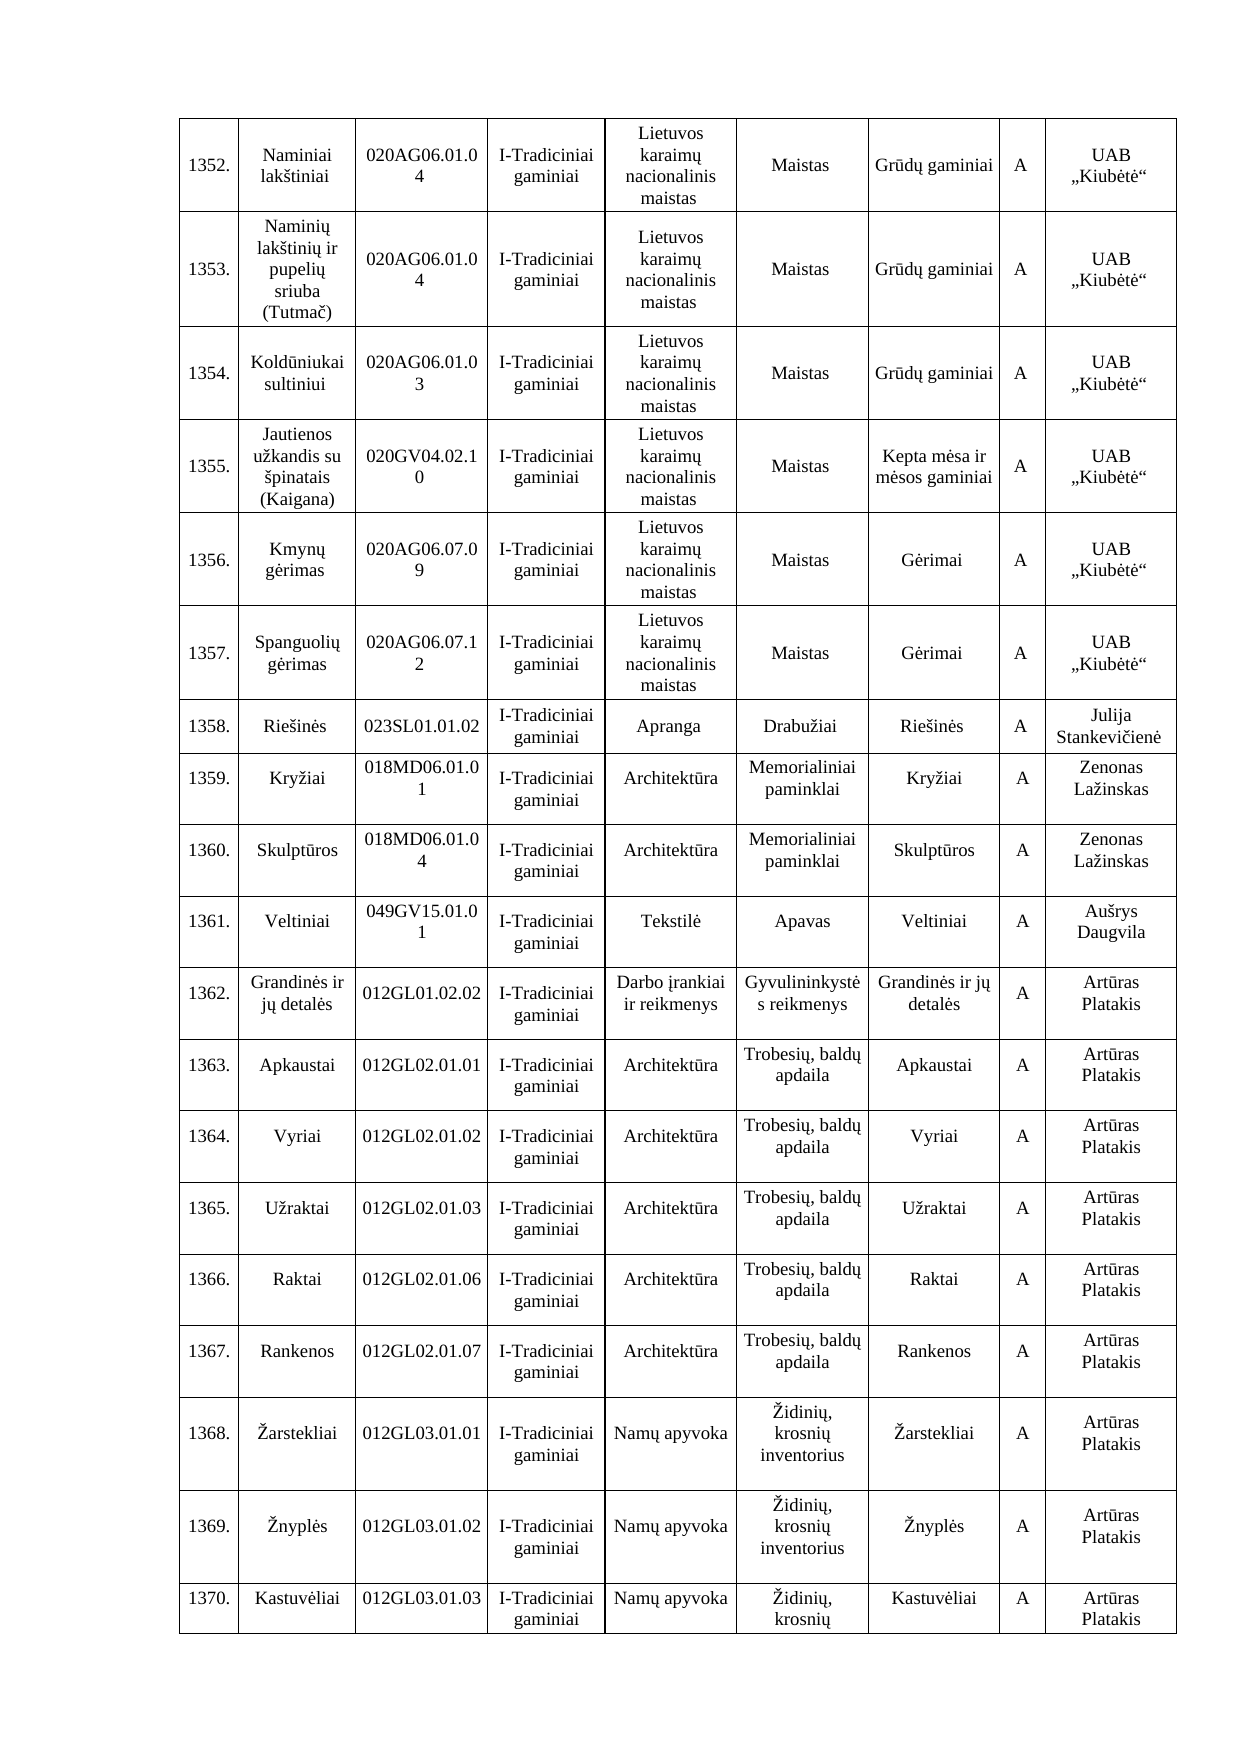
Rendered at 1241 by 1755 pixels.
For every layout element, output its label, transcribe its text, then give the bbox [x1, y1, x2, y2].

table_cell Namų apyvoka [606, 1584, 736, 1633]
table_cell Darbo įrankiai ir reikmenys [606, 968, 736, 1039]
table_cell Architektūra [606, 1183, 736, 1253]
table_cell [1177, 1039, 1182, 1110]
table_cell Maistas [737, 119, 868, 211]
table_cell A [1000, 1040, 1045, 1110]
table_cell 049GV15.01.01 [356, 897, 487, 967]
table_cell [1177, 211, 1182, 326]
table_cell Drabužiai [737, 700, 868, 752]
table_cell [1177, 419, 1182, 512]
table_cell 1362. [180, 968, 238, 1039]
table_cell A [1000, 1584, 1045, 1633]
table_cell Žnyplės [869, 1491, 999, 1583]
table_cell 1360. [180, 825, 238, 896]
table_cell Aušrys Daugvila [1046, 897, 1176, 967]
table_cell 1354. [180, 327, 238, 419]
table_cell [1177, 753, 1182, 824]
table_cell 1363. [180, 1040, 238, 1110]
table_cell I-Tradiciniai gaminiai [488, 1584, 604, 1633]
table_cell Riešinės [239, 700, 355, 752]
table_cell Lietuvos karaimų nacionalinis maistas [606, 513, 736, 605]
table_cell [175, 753, 179, 824]
table_cell 020AG06.01.04 [356, 212, 487, 326]
table_cell I-Tradiciniai gaminiai [488, 1491, 604, 1583]
table_cell Vyriai [239, 1111, 355, 1182]
table_cell A [1000, 513, 1045, 605]
table_cell [175, 1182, 179, 1253]
table_cell Artūras Platakis [1046, 1491, 1176, 1583]
table_cell Apavas [737, 897, 868, 967]
table_cell [175, 1254, 179, 1325]
table_cell Namų apyvoka [606, 1398, 736, 1490]
table_cell Židinių, krosnių [737, 1584, 868, 1633]
table_cell 020GV04.02.10 [356, 420, 487, 512]
table_cell A [1000, 327, 1045, 419]
table_cell Maistas [737, 212, 868, 326]
table_cell 023SL01.01.02 [356, 700, 487, 752]
table_cell Užraktai [239, 1183, 355, 1253]
table_cell Kmynų gėrimas [239, 513, 355, 605]
table_cell I-Tradiciniai gaminiai [488, 1398, 604, 1490]
table_cell I-Tradiciniai gaminiai [488, 212, 604, 326]
table_cell 1369. [180, 1491, 238, 1583]
table_cell Kastuvėliai [239, 1584, 355, 1633]
table_cell Architektūra [606, 1326, 736, 1397]
table_cell Zenonas Lažinskas [1046, 754, 1176, 824]
table_cell [175, 1397, 179, 1490]
table_cell Trobesių, baldų apdaila [737, 1183, 868, 1253]
table_cell Memorialiniai paminklai [737, 754, 868, 824]
table_cell Gėrimai [869, 606, 999, 698]
table_cell I-Tradiciniai gaminiai [488, 897, 604, 967]
table_cell [175, 967, 179, 1039]
table_cell I-Tradiciniai gaminiai [488, 700, 604, 752]
table_cell [1177, 1110, 1182, 1182]
table_cell 1367. [180, 1326, 238, 1397]
table_cell I-Tradiciniai gaminiai [488, 1255, 604, 1325]
table_cell 1352. [180, 119, 238, 211]
table_cell 1355. [180, 420, 238, 512]
table_cell Architektūra [606, 1111, 736, 1182]
table_cell 1366. [180, 1255, 238, 1325]
table_cell I-Tradiciniai gaminiai [488, 606, 604, 698]
table_cell A [1000, 1398, 1045, 1490]
table_cell 020AG06.01.04 [356, 119, 487, 211]
table_cell 012GL02.01.01 [356, 1040, 487, 1110]
table_cell 1356. [180, 513, 238, 605]
table_cell Gyvulininkystės reikmenys [737, 968, 868, 1039]
table_cell 1364. [180, 1111, 238, 1182]
table_cell A [1000, 700, 1045, 752]
table_cell Grandinės ir jų detalės [869, 968, 999, 1039]
table_cell Skulptūros [239, 825, 355, 896]
table_cell Apkaustai [239, 1040, 355, 1110]
table_cell 1359. [180, 754, 238, 824]
table_cell I-Tradiciniai gaminiai [488, 119, 604, 211]
table_cell Veltiniai [869, 897, 999, 967]
table_cell Žnyplės [239, 1491, 355, 1583]
table_cell 018MD06.01.04 [356, 825, 487, 896]
table_cell A [1000, 1255, 1045, 1325]
table_cell Apkaustai [869, 1040, 999, 1110]
table_cell 020AG06.01.03 [356, 327, 487, 419]
table_cell [175, 1325, 179, 1397]
table_cell [1177, 1325, 1182, 1397]
table_cell Grūdų gaminiai [869, 119, 999, 211]
table_cell [1177, 326, 1182, 419]
table_cell Artūras Platakis [1046, 1584, 1176, 1633]
table_cell [1177, 699, 1182, 752]
table_cell Architektūra [606, 825, 736, 896]
table_cell 012GL03.01.03 [356, 1584, 487, 1633]
table_cell 012GL02.01.06 [356, 1255, 487, 1325]
table_cell Architektūra [606, 1255, 736, 1325]
table_cell [1177, 118, 1182, 211]
table_cell Užraktai [869, 1183, 999, 1253]
table_cell UAB „Kiubėtė“ [1046, 513, 1176, 605]
table_cell Riešinės [869, 700, 999, 752]
table_cell 1365. [180, 1183, 238, 1253]
table_cell Grūdų gaminiai [869, 212, 999, 326]
table_cell [175, 1110, 179, 1182]
table_cell I-Tradiciniai gaminiai [488, 420, 604, 512]
table_cell Architektūra [606, 754, 736, 824]
table_cell A [1000, 754, 1045, 824]
table_cell A [1000, 1111, 1045, 1182]
table_cell Maistas [737, 327, 868, 419]
table_cell I-Tradiciniai gaminiai [488, 754, 604, 824]
table_cell Spanguolių gėrimas [239, 606, 355, 698]
table_cell UAB „Kiubėtė“ [1046, 420, 1176, 512]
table_cell A [1000, 606, 1045, 698]
table_cell [175, 419, 179, 512]
table_cell [175, 118, 179, 211]
table_cell 018MD06.01.01 [356, 754, 487, 824]
table_cell 020AG06.07.09 [356, 513, 487, 605]
table_cell A [1000, 1326, 1045, 1397]
table_cell Maistas [737, 513, 868, 605]
table_cell Gėrimai [869, 513, 999, 605]
table_cell Memorialiniai paminklai [737, 825, 868, 896]
table_cell A [1000, 968, 1045, 1039]
table_cell Židinių, krosnių inventorius [737, 1491, 868, 1583]
table_cell Apranga [606, 700, 736, 752]
table_cell [175, 211, 179, 326]
table_cell Architektūra [606, 1040, 736, 1110]
table_cell UAB „Kiubėtė“ [1046, 119, 1176, 211]
table_cell Koldūniukai sultiniui [239, 327, 355, 419]
table_cell UAB „Kiubėtė“ [1046, 212, 1176, 326]
table_cell Lietuvos karaimų nacionalinis maistas [606, 327, 736, 419]
table_cell Artūras Platakis [1046, 1040, 1176, 1110]
table_cell 1357. [180, 606, 238, 698]
table_cell Vyriai [869, 1111, 999, 1182]
table_cell 012GL01.02.02 [356, 968, 487, 1039]
table_cell A [1000, 897, 1045, 967]
table_cell A [1000, 1183, 1045, 1253]
table_cell [175, 1039, 179, 1110]
table_cell [1177, 967, 1182, 1039]
table_cell 020AG06.07.12 [356, 606, 487, 698]
table_cell Trobesių, baldų apdaila [737, 1326, 868, 1397]
table_cell Žarstekliai [239, 1398, 355, 1490]
table_cell I-Tradiciniai gaminiai [488, 1326, 604, 1397]
table_cell I-Tradiciniai gaminiai [488, 1111, 604, 1182]
table_cell A [1000, 825, 1045, 896]
table_cell 1368. [180, 1398, 238, 1490]
table_cell A [1000, 420, 1045, 512]
table_cell I-Tradiciniai gaminiai [488, 1183, 604, 1253]
table_cell Kepta mėsa ir mėsos gaminiai [869, 420, 999, 512]
table_cell Lietuvos karaimų nacionalinis maistas [606, 119, 736, 211]
table_cell I-Tradiciniai gaminiai [488, 327, 604, 419]
table_cell Kastuvėliai [869, 1584, 999, 1633]
table_cell Jautienos užkandis su špinatais (Kaigana) [239, 420, 355, 512]
table_cell Grūdų gaminiai [869, 327, 999, 419]
table_cell 1353. [180, 212, 238, 326]
table_cell Artūras Platakis [1046, 1255, 1176, 1325]
table_cell UAB „Kiubėtė“ [1046, 606, 1176, 698]
table_cell [1177, 896, 1182, 967]
table_cell 1358. [180, 700, 238, 752]
table_cell Maistas [737, 606, 868, 698]
table_cell [175, 605, 179, 698]
table_cell 012GL02.01.03 [356, 1183, 487, 1253]
table_cell Naminiai lakštiniai [239, 119, 355, 211]
table_cell [1177, 605, 1182, 698]
table_cell Maistas [737, 420, 868, 512]
table_cell Naminių lakštinių ir pupelių sriuba (Tutmač) [239, 212, 355, 326]
table_cell Lietuvos karaimų nacionalinis maistas [606, 420, 736, 512]
table_cell Rankenos [869, 1326, 999, 1397]
table_cell Zenonas Lažinskas [1046, 825, 1176, 896]
table_cell Trobesių, baldų apdaila [737, 1255, 868, 1325]
table_cell 012GL02.01.07 [356, 1326, 487, 1397]
table_cell [1177, 1583, 1182, 1633]
table_cell Lietuvos karaimų nacionalinis maistas [606, 606, 736, 698]
table_cell 012GL03.01.01 [356, 1398, 487, 1490]
table_cell [1177, 512, 1182, 605]
table_cell Skulptūros [869, 825, 999, 896]
table_cell Artūras Platakis [1046, 1326, 1176, 1397]
table_cell Grandinės ir jų detalės [239, 968, 355, 1039]
table_cell I-Tradiciniai gaminiai [488, 513, 604, 605]
table_cell Kryžiai [239, 754, 355, 824]
table_cell [1177, 824, 1182, 896]
table_cell Kryžiai [869, 754, 999, 824]
table_cell [175, 326, 179, 419]
table_cell Raktai [869, 1255, 999, 1325]
table_cell Lietuvos karaimų nacionalinis maistas [606, 212, 736, 326]
table_cell UAB „Kiubėtė“ [1046, 327, 1176, 419]
table_cell [1177, 1254, 1182, 1325]
table_cell [175, 699, 179, 752]
table_cell I-Tradiciniai gaminiai [488, 825, 604, 896]
table_cell Artūras Platakis [1046, 1398, 1176, 1490]
table_cell Veltiniai [239, 897, 355, 967]
table_cell Artūras Platakis [1046, 1183, 1176, 1253]
table_cell Julija Stankevičienė [1046, 700, 1176, 752]
table_cell I-Tradiciniai gaminiai [488, 1040, 604, 1110]
table_cell Artūras Platakis [1046, 968, 1176, 1039]
table_cell [1177, 1490, 1182, 1583]
table_cell A [1000, 119, 1045, 211]
table_cell [1177, 1182, 1182, 1253]
table_cell Raktai [239, 1255, 355, 1325]
table_cell Trobesių, baldų apdaila [737, 1040, 868, 1110]
table_cell 1361. [180, 897, 238, 967]
table_cell Namų apyvoka [606, 1491, 736, 1583]
table_cell A [1000, 212, 1045, 326]
table_cell Tekstilė [606, 897, 736, 967]
table_cell I-Tradiciniai gaminiai [488, 968, 604, 1039]
table_cell Židinių, krosnių inventorius [737, 1398, 868, 1490]
table_cell A [1000, 1491, 1045, 1583]
table_cell [175, 1490, 179, 1583]
table_cell 012GL02.01.02 [356, 1111, 487, 1182]
table_cell [175, 896, 179, 967]
table_cell [175, 512, 179, 605]
table_cell 012GL03.01.02 [356, 1491, 487, 1583]
table_cell Trobesių, baldų apdaila [737, 1111, 868, 1182]
table_cell Rankenos [239, 1326, 355, 1397]
table_cell Žarstekliai [869, 1398, 999, 1490]
table_cell Artūras Platakis [1046, 1111, 1176, 1182]
table_cell 1370. [180, 1584, 238, 1633]
table_cell [1177, 1397, 1182, 1490]
table_cell [175, 1583, 179, 1633]
table_cell [175, 824, 179, 896]
